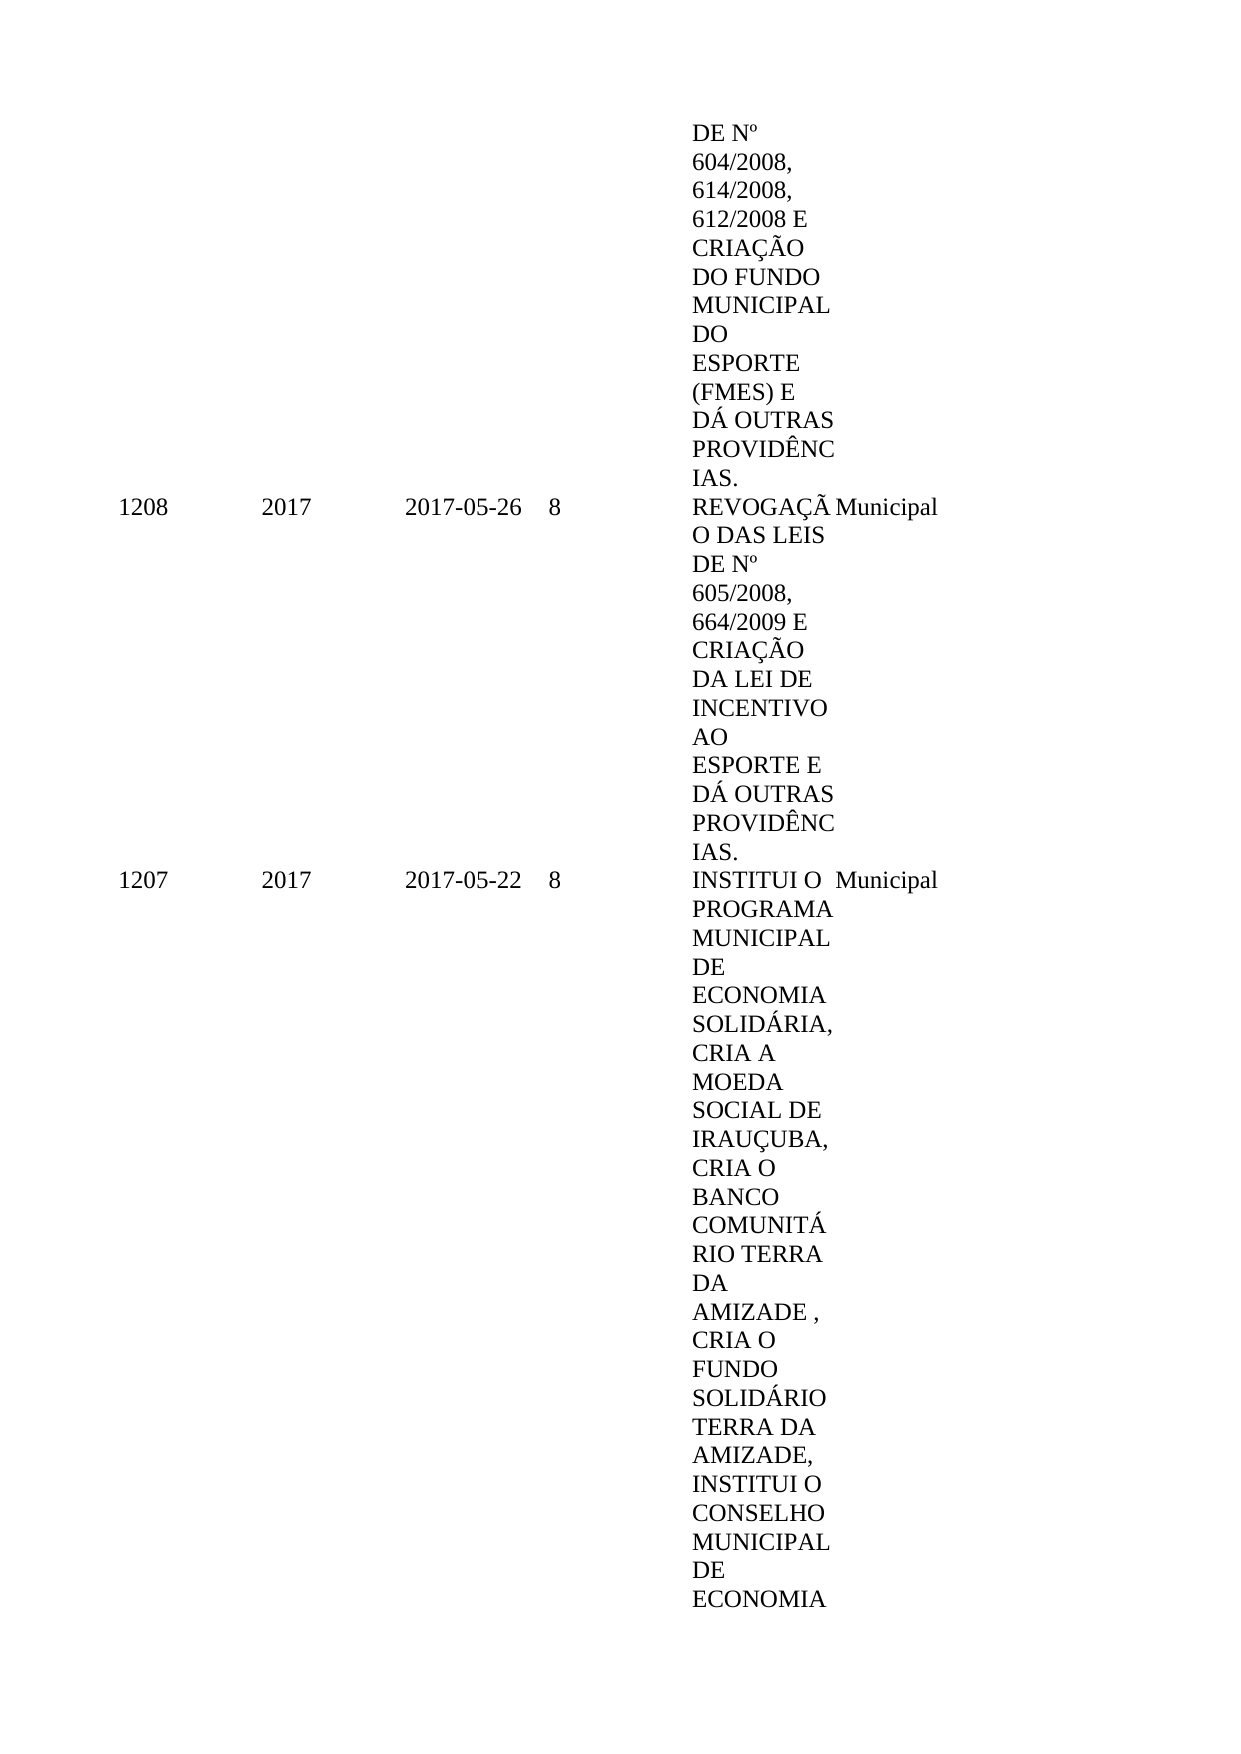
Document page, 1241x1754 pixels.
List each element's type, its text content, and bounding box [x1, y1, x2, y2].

table_cell 1208 [118, 492, 261, 866]
table_cell [979, 866, 1122, 1613]
table_cell 2017-05-26 [405, 492, 548, 866]
table_cell 2017 [261, 492, 405, 866]
table_cell 8 [548, 866, 692, 1613]
table_cell [261, 118, 405, 492]
table_cell [835, 118, 979, 492]
table_cell [979, 492, 1122, 866]
table_cell DE Nº 604/2008, 614/2008, 612/2008 E CRIAÇÃO DO FUNDO MUNICIPAL DO ESPORTE (FMES) E DÁ OUTRAS PROVIDÊNCIAS. [692, 118, 835, 492]
table_cell [548, 118, 692, 492]
table_cell 1207 [118, 866, 261, 1613]
table_cell 8 [548, 492, 692, 866]
table_cell 2017-05-22 [405, 866, 548, 1613]
table_cell [405, 118, 548, 492]
table_cell 2017 [261, 866, 405, 1613]
table_cell REVOGAÇÃO DAS LEIS DE Nº 605/2008, 664/2009 E CRIAÇÃO DA LEI DE INCENTIVO AO ESPORTE E DÁ OUTRAS PROVIDÊNCIAS. [692, 492, 835, 866]
table_cell Municipal [835, 492, 979, 866]
table_cell [118, 118, 261, 492]
table_cell INSTITUI O PROGRAMA MUNICIPAL DE ECONOMIA SOLIDÁRIA, CRIA A MOEDA SOCIAL DE IRAUÇUBA, CRIA O BANCO COMUNITÁRIO TERRA DA AMIZADE ,CRIA O FUNDO SOLIDÁRIO TERRA DA AMIZADE, INSTITUI O CONSELHO MUNICIPAL DE ECONOMIA [692, 866, 835, 1613]
table_cell [979, 118, 1122, 492]
table_cell Municipal [835, 866, 979, 1613]
